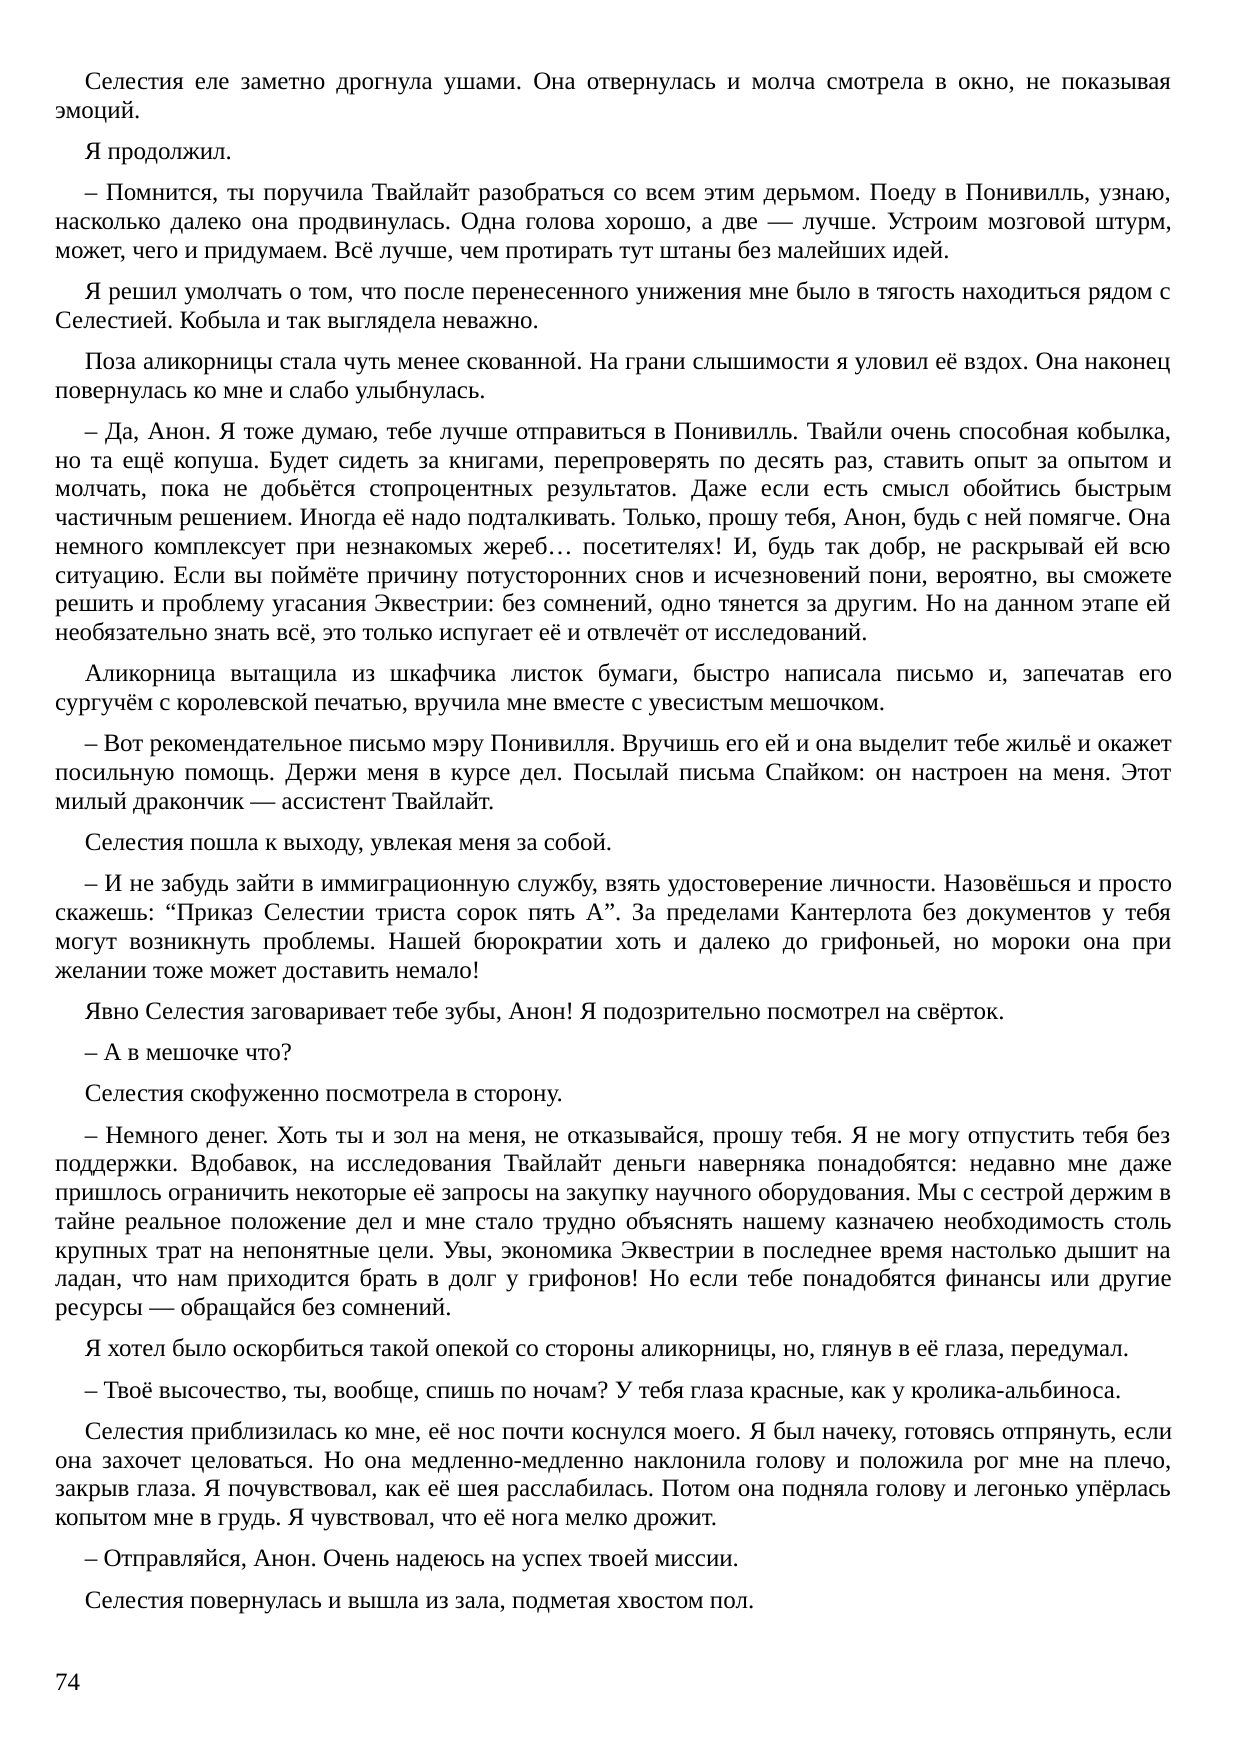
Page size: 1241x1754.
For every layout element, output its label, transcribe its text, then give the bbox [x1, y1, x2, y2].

text Я продолжил. [55, 136, 1173, 165]
text Поза аликорницы стала чуть менее скованной. На грани слышимости я уловил её вздох. Она наконец повернулась ко мне и слабо улыбнулась. [55, 346, 1173, 403]
text – Да, Анон. Я тоже думаю, тебе лучше отправиться в Понивилль. Твайли очень способная кобылка, но та ещё копуша. Будет сидеть за книгами, перепроверять по десять раз, ставить опыт за опытом и молчать, пока не добьётся стопроцентных результатов. Даже если есть смысл обойтись быстрым частичным решением. Иногда её надо подталкивать. Только, прошу тебя, Анон, будь с ней помягче. Она немного комплексует при незнакомых жереб… посетителях! И, будь так добр, не раскрывай ей всю ситуацию. Если вы поймёте причину потусторонних снов и исчезновений пони, вероятно, вы сможете решить и проблему угасания Эквестрии: без сомнений, одно тянется за другим. Но на данном этапе ей необязательно знать всё, это только испугает её и отвлечёт от исследований. [55, 416, 1173, 646]
text – Немного денег. Хоть ты и зол на меня, не отказывайся, прошу тебя. Я не могу отпустить тебя без поддержки. Вдобавок, на исследования Твайлайт деньги наверняка понадобятся: недавно мне даже пришлось ограничить некоторые её запросы на закупку научного оборудования. Мы с сестрой держим в тайне реальное положение дел и мне стало трудно объяснять нашему казначею необходимость столь крупных трат на непонятные цели. Увы, экономика Эквестрии в последнее время настолько дышит на ладан, что нам приходится брать в долг у грифонов! Но если тебе понадобятся финансы или другие ресурсы — обращайся без сомнений. [55, 1120, 1173, 1321]
text Селестия скофуженно посмотрела в сторону. [55, 1078, 1173, 1107]
text Явно Селестия заговаривает тебе зубы, Анон! Я подозрительно посмотрел на свёрток. [55, 996, 1173, 1025]
text – Отправляйся, Анон. Очень надеюсь на успех твоей миссии. [55, 1543, 1173, 1572]
text Селестия повернулась и вышла из зала, подметая хвостом пол. [55, 1585, 1173, 1613]
text Селестия приблизилась ко мне, её нос почти коснулся моего. Я был начеку, готовясь отпрянуть, если она захочет целоваться. Но она медленно-медленно наклонила голову и положила рог мне на плечо, закрыв глаза. Я почувствовал, как её шея расслабилась. Потом она подняла голову и легонько упёрлась копытом мне в грудь. Я чувствовал, что её нога мелко дрожит. [55, 1416, 1173, 1531]
text Селестия еле заметно дрогнула ушами. Она отвернулась и молча смотрела в окно, не показывая эмоций. [55, 66, 1173, 123]
text Аликорница вытащила из шкафчика листок бумаги, быстро написала письмо и, запечатав его сургучём с королевской печатью, вручила мне вместе с увесистым мешочком. [55, 658, 1173, 716]
text – Помнится, ты поручила Твайлайт разобраться со всем этим дерьмом. Поеду в Понивилль, узнаю, насколько далеко она продвинулась. Одна голова хорошо, а две — лучше. Устроим мозговой штурм, может, чего и придумаем. Всё лучше, чем протирать тут штаны без малейших идей. [55, 177, 1173, 263]
text – А в мешочке что? [55, 1037, 1173, 1066]
text Селестия пошла к выходу, увлекая меня за собой. [55, 827, 1173, 856]
text Я хотел было оскорбиться такой опекой со стороны аликорницы, но, глянув в её глаза, передумал. [55, 1333, 1173, 1362]
text – И не забудь зайти в иммиграционную службу, взять удостоверение личности. Назовёшься и просто скажешь: “Приказ Селестии триста сорок пять А”. За пределами Кантерлота без документов у тебя могут возникнуть проблемы. Нашей бюрократии хоть и далеко до грифоньей, но мороки она при желании тоже может доставить немало! [55, 868, 1173, 983]
text – Вот рекомендательное письмо мэру Понивилля. Вручишь его ей и она выделит тебе жильё и окажет посильную помощь. Держи меня в курсе дел. Посылай письма Спайком: он настроен на меня. Этот милый дракончик — ассистент Твайлайт. [55, 728, 1173, 815]
text Я решил умолчать о том, что после перенесенного унижения мне было в тягость находиться рядом с Селестией. Кобыла и так выглядела неважно. [55, 276, 1173, 333]
text – Твоё высочество, ты, вообще, спишь по ночам? У тебя глаза красные, как у кролика-альбиноса. [55, 1375, 1173, 1403]
